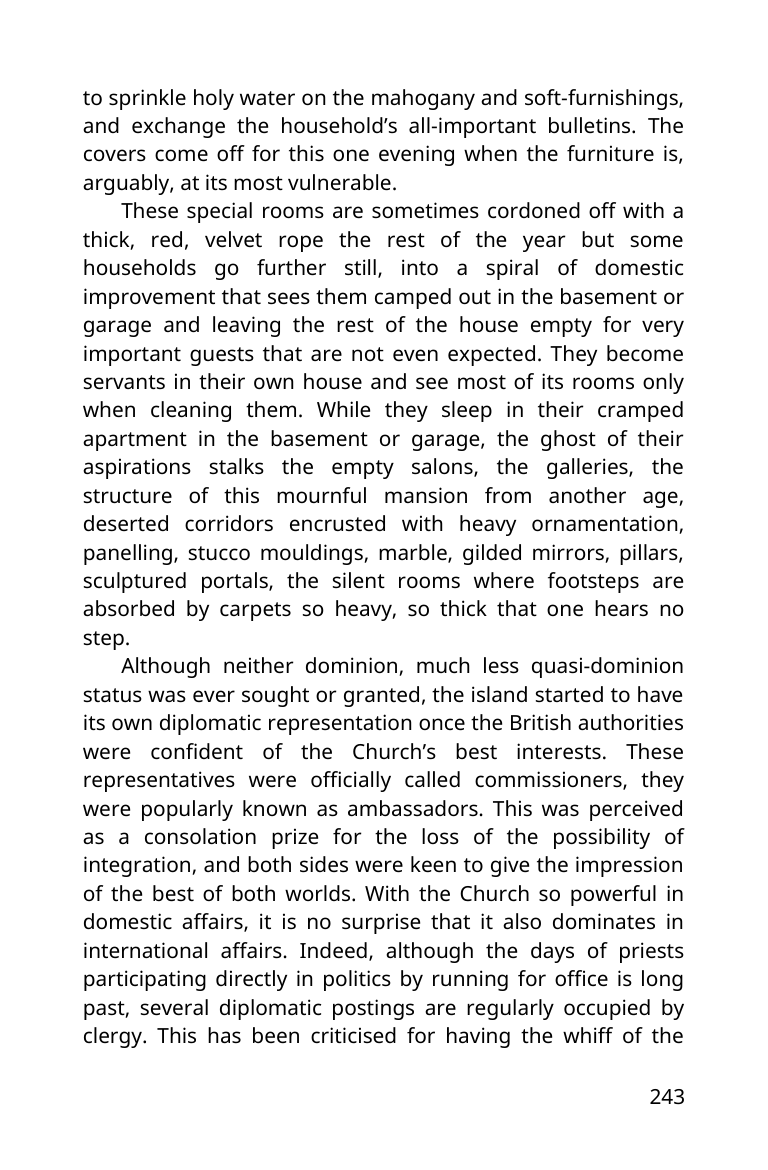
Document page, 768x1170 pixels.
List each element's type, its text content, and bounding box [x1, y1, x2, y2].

text to sprinkle holy water on the mahogany and soft-furnishings, and exchange the household’s all-important bulletins. The covers come off for this one evening when the furniture is, arguably, at its most vulnerable. [83, 83, 685, 196]
text These special rooms are sometimes cordoned off with a thick, red, velvet rope the rest of the year but some households go further still, into a spiral of domestic improvement that sees them camped out in the basement or garage and leaving the rest of the house empty for very important guests that are not even expected. They become servants in their own house and see most of its rooms only when cleaning them. While they sleep in their cramped apartment in the basement or garage, the ghost of their aspirations stalks the empty salons, the galleries, the structure of this mournful mansion from another age, deserted corridors encrusted with heavy ornamentation, panelling, stucco mouldings, marble, gilded mirrors, pillars, sculptured portals, the silent rooms where footsteps are absorbed by carpets so heavy, so thick that one hears no step. [83, 196, 685, 651]
text Although neither dominion, much less quasi-dominion status was ever sought or granted, the island started to have its own diplomatic representation once the British authorities were confident of the Church’s best interests. These representatives were officially called commissioners, they were popularly known as ambassadors. This was perceived as a consolation prize for the loss of the possibility of integration, and both sides were keen to give the impression of the best of both worlds. With the Church so powerful in domestic affairs, it is no surprise that it also dominates in international affairs. Indeed, although the days of priests participating directly in politics by running for office is long past, several diplomatic postings are regularly occupied by clergy. This has been criticised for having the whiff of the [83, 651, 685, 1049]
